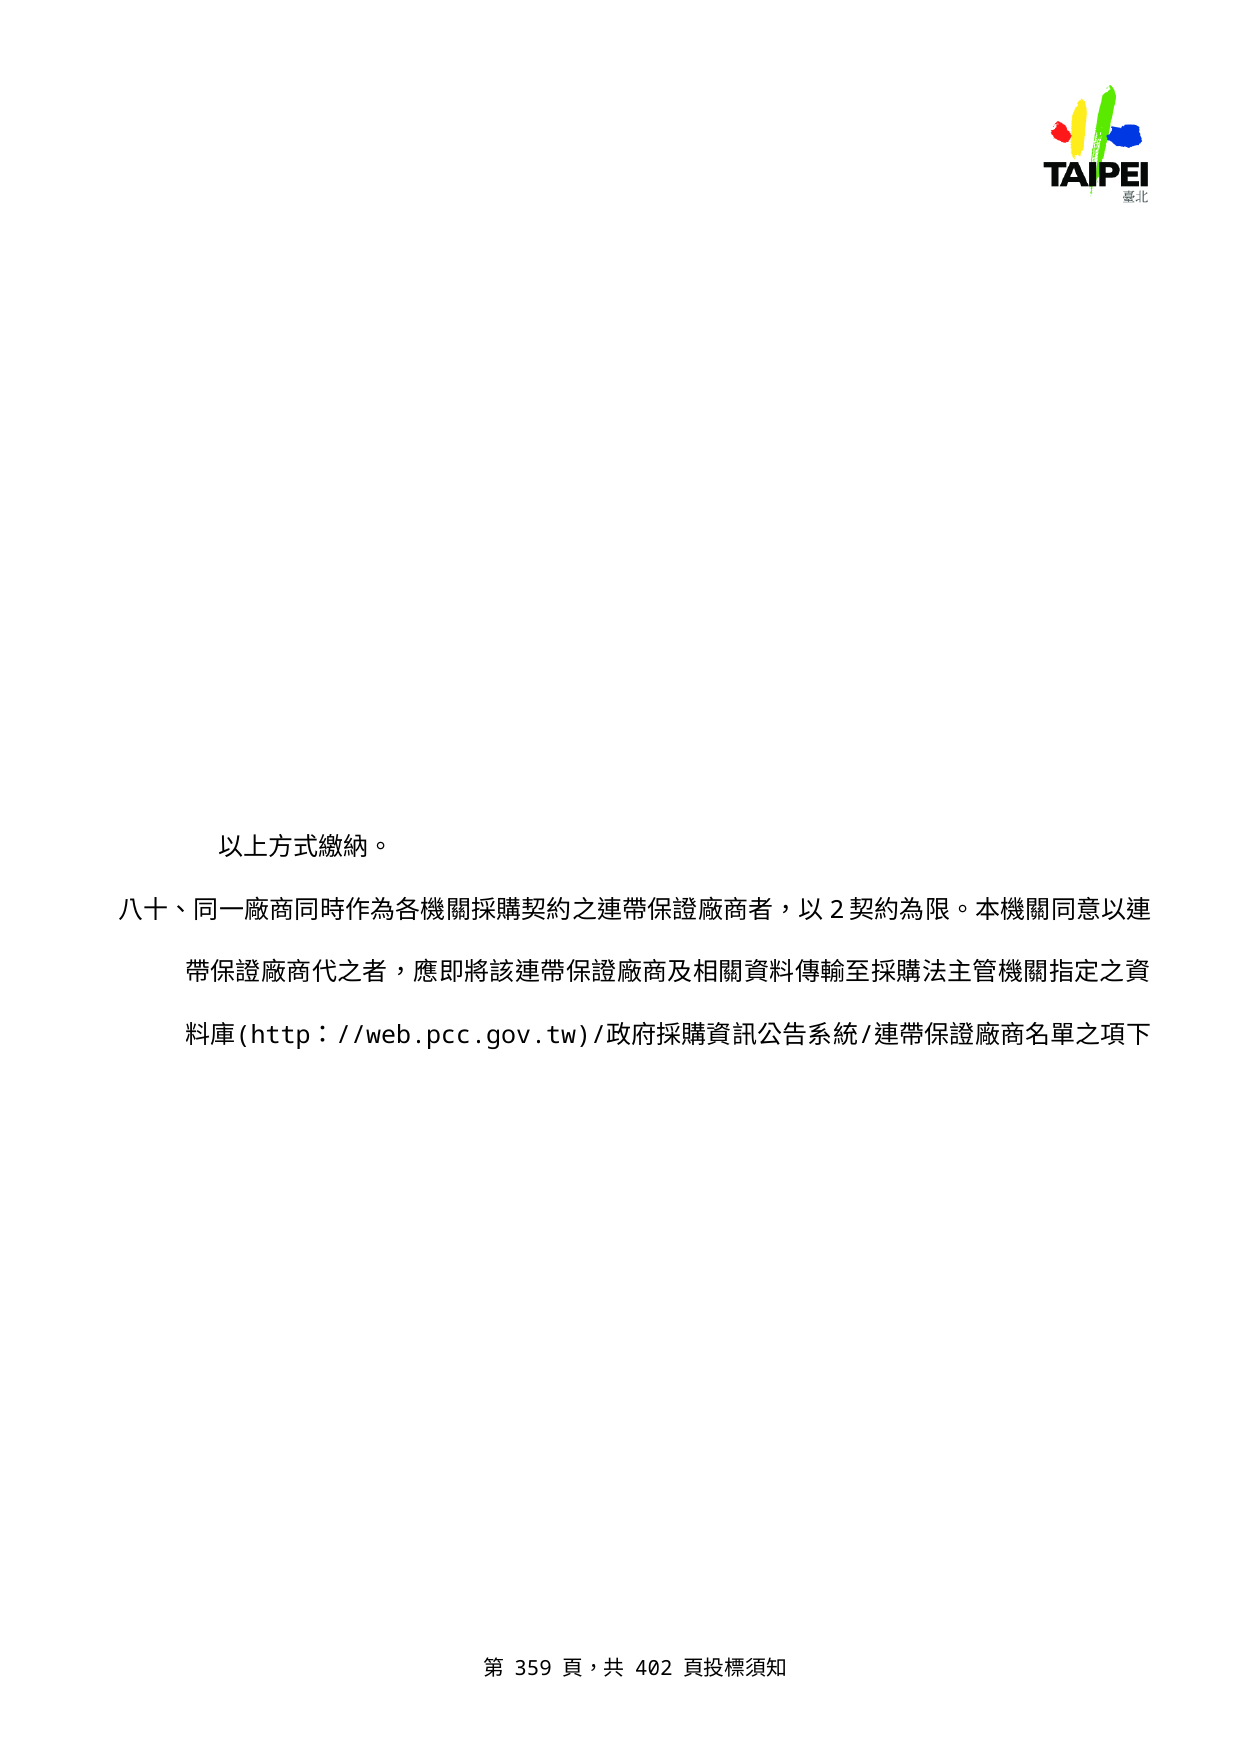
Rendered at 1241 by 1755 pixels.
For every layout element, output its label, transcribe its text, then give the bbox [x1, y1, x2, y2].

text 以上方式繳納。 [218, 803, 1152, 866]
text 八十、同一廠商同時作為各機關採購契約之連帶保證廠商者，以2契約為限。本機關同意以連帶保證廠商代之者，應即將該連帶保證廠商及相關資料傳輸至採購法主管機關指定之資料庫(http：//web.pcc.gov.tw)/政府採購資訊公告系統/連帶保證廠商名單之項下 [118, 866, 1152, 1053]
